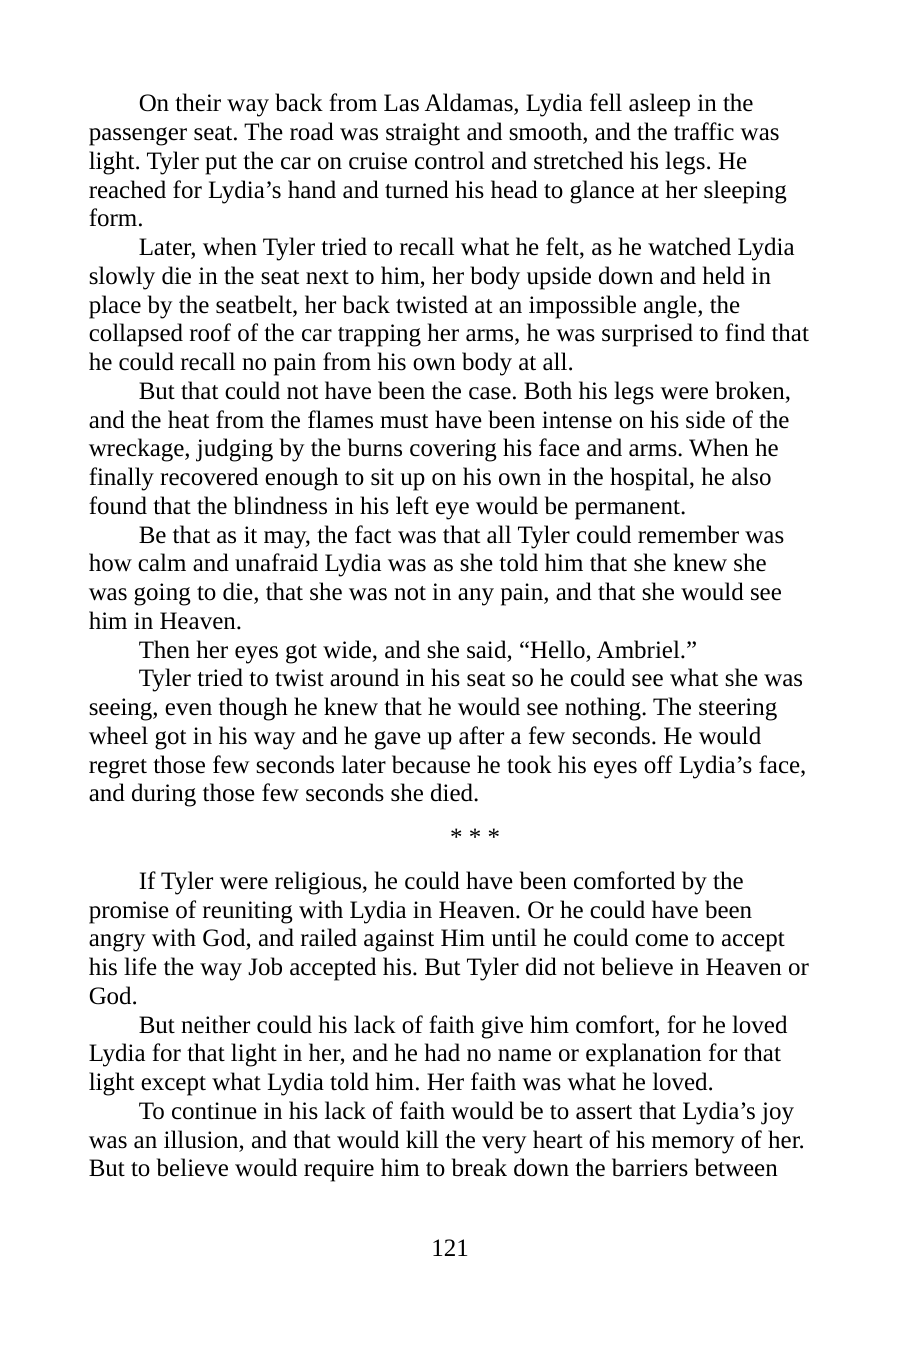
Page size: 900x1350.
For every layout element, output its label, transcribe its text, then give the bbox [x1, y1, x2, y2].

text If Tyler were religious, he could have been comforted by the promise of reuniting with Lydia in Heaven. Or he could have been angry with God, and railed against Him until he could come to accept his life the way Job accepted his. But Tyler did not believe in Heaven or God. [88, 866, 811, 1010]
text To continue in his lack of faith would be to assert that Lydia’s joy was an illusion, and that would kill the very heart of his memory of her. But to believe would require him to break down the barriers between [88, 1096, 811, 1182]
text But that could not have been the case. Both his legs were broken, and the heat from the flames must have been intense on his side of the wreckage, judging by the burns covering his face and arms. When he finally recovered enough to sit up on his own in the hospital, he also found that the blindness in his left eye would be permanent. [88, 376, 811, 520]
text Be that as it may, the fact was that all Tyler could remember was how calm and unafraid Lydia was as she told him that she knew she was going to die, that she was not in any pain, and that she would see him in Heaven. [88, 520, 811, 635]
text * * * [88, 822, 811, 851]
text Tyler tried to twist around in his seat so he could see what she was seeing, even though he knew that he would see nothing. The steering wheel got in his way and he gave up after a few seconds. He would regret those few seconds later because he took his eyes off Lydia’s face, and during those few seconds she died. [88, 663, 811, 807]
text But neither could his lack of faith give him comfort, for he loved Lydia for that light in her, and he had no name or explanation for that light except what Lydia told him. Her faith was what he loved. [88, 1010, 811, 1096]
text On their way back from Las Aldamas, Lydia fell asleep in the passenger seat. The road was straight and smooth, and the traffic was light. Tyler put the car on cruise control and stretched his legs. He reached for Lydia’s hand and turned his head to glance at her sleeping form. [88, 88, 811, 232]
text Then her eyes got wide, and she said, “Hello, Ambriel.” [88, 635, 811, 663]
text Later, when Tyler tried to recall what he felt, as he watched Lydia slowly die in the seat next to him, her body upside down and held in place by the seatbelt, her back twisted at an impossible angle, the collapsed roof of the car trapping her arms, he was surprised to find that he could recall no pain from his own body at all. [88, 232, 811, 376]
